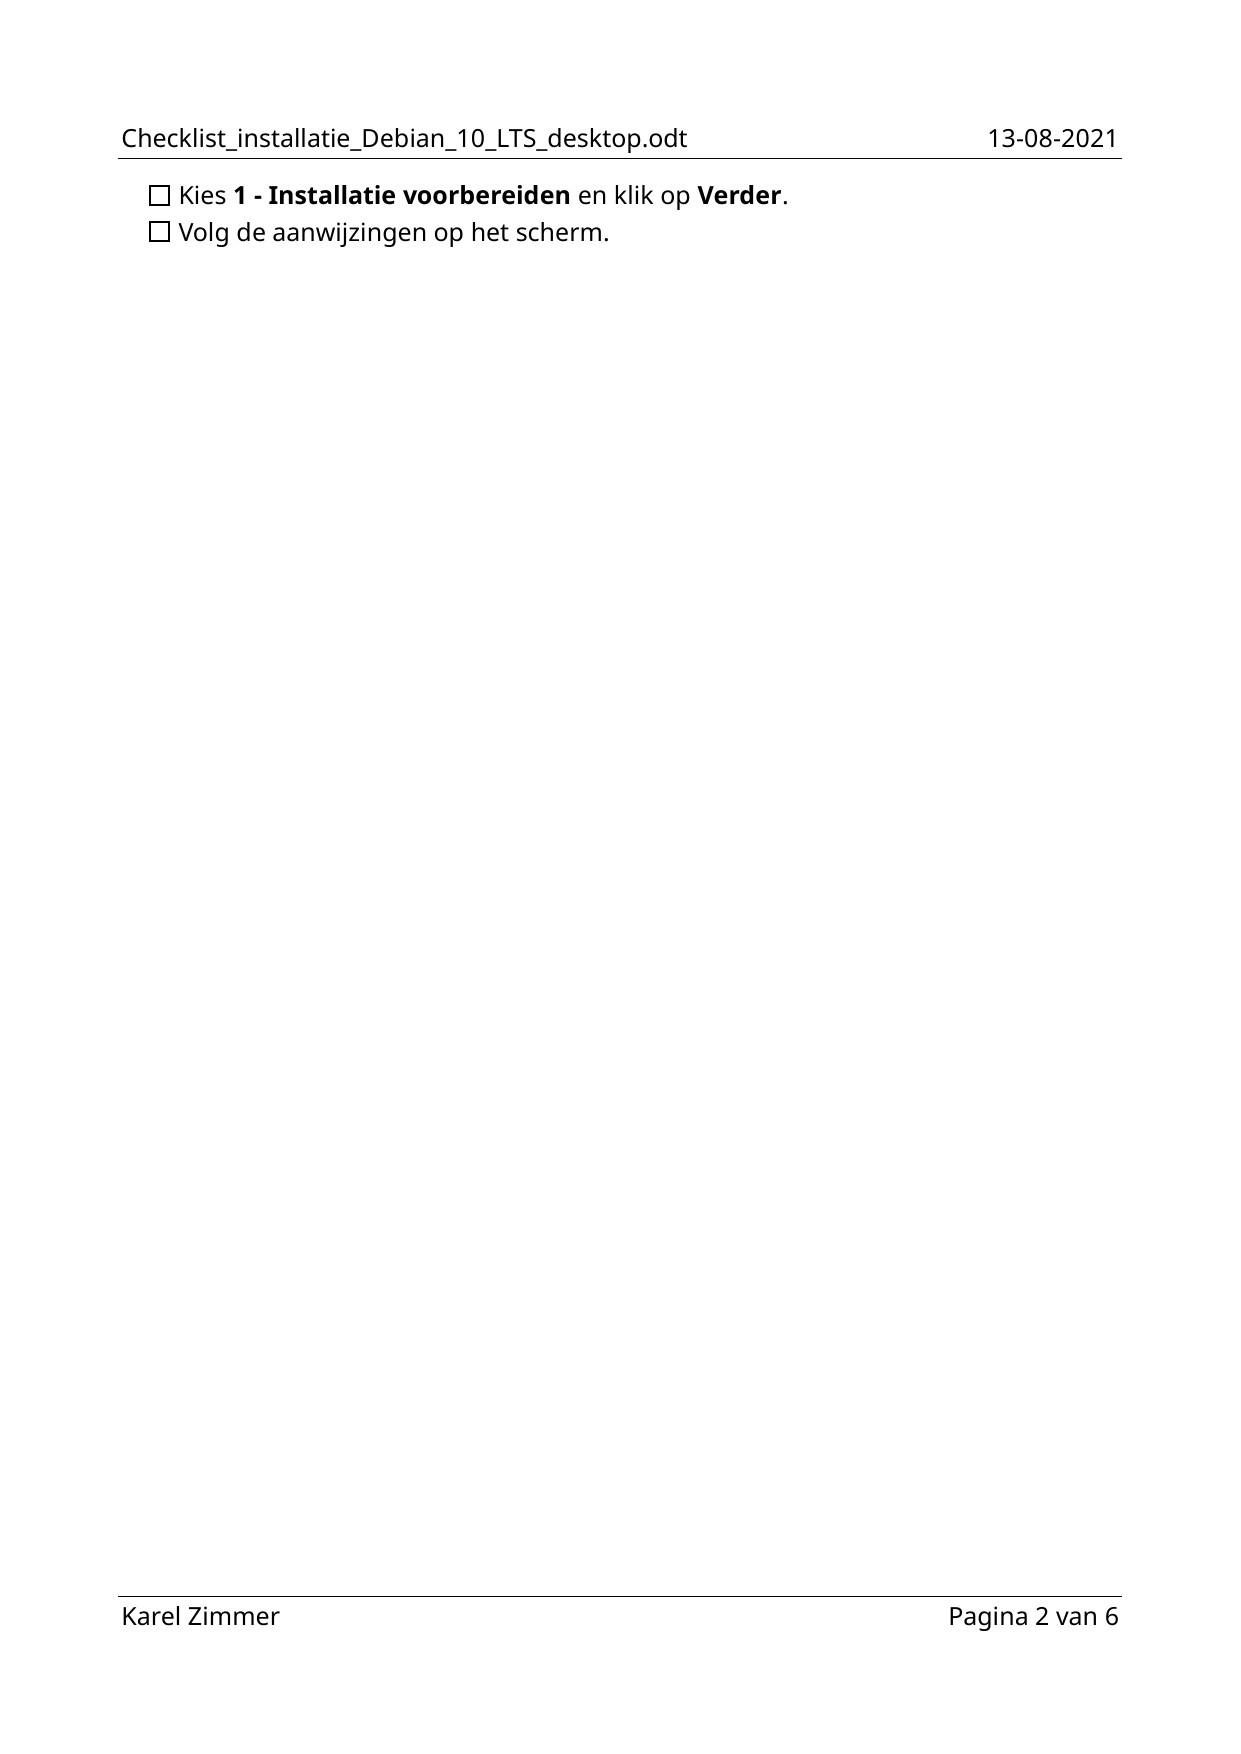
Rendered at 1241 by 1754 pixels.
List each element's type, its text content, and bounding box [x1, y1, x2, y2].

table_cell [141, 213, 177, 249]
table_cell Volg de aanwijzingen op het scherm. [177, 213, 1120, 249]
table_cell [141, 177, 177, 213]
table_cell Kies 1 - Installatie voorbereiden en klik op Verder. [177, 177, 1120, 213]
